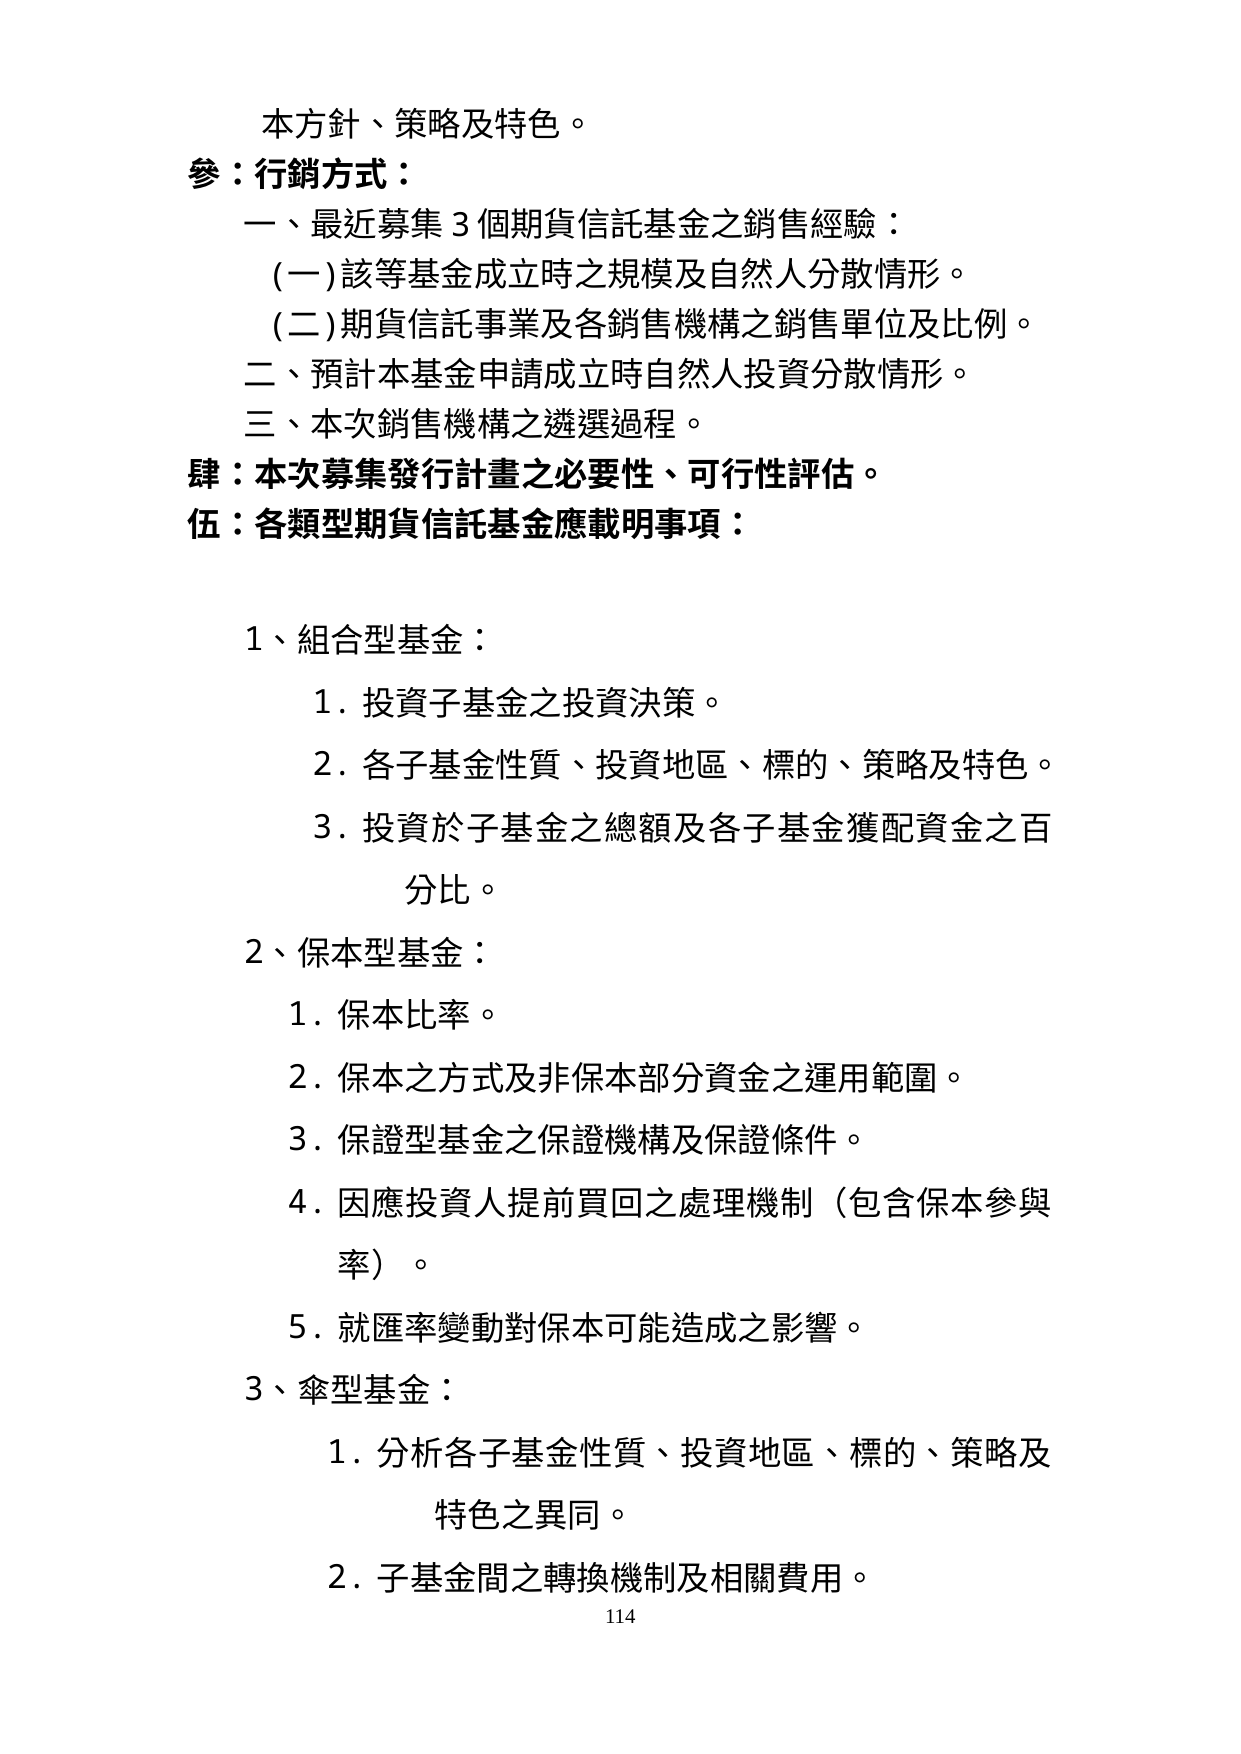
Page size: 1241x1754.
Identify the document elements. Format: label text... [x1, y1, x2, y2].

text 本方針、策略及特色。 [261, 96, 1053, 146]
text 三、本次銷售機構之遴選過程。 [244, 396, 1053, 446]
list 保本比率。 [287, 971, 1053, 1034]
list 組合型基金： [243, 596, 1053, 659]
list 保本之方式及非保本部分資金之運用範圍。 [287, 1034, 1053, 1096]
list 子基金間之轉換機制及相關費用。 [327, 1534, 1053, 1596]
text 肆：本次募集發行計畫之必要性、可行性評估。 [187, 446, 1053, 496]
text 伍：各類型期貨信託基金應載明事項： [187, 496, 1053, 546]
list 分析各子基金性質、投資地區、標的、策略及特色之異同。 [327, 1409, 1053, 1534]
list 保本型基金： [243, 909, 1053, 971]
list 投資子基金之投資決策。 [312, 659, 1053, 721]
text 參：行銷方式： [187, 146, 1053, 196]
text 一、最近募集3個期貨信託基金之銷售經驗： [244, 196, 1053, 246]
list 傘型基金： [243, 1346, 1053, 1409]
list 投資於子基金之總額及各子基金獲配資金之百分比。 [312, 784, 1053, 909]
text (二)期貨信託事業及各銷售機構之銷售單位及比例。 [267, 296, 1053, 346]
list 保證型基金之保證機構及保證條件。 [287, 1096, 1053, 1159]
text (一)該等基金成立時之規模及自然人分散情形。 [267, 246, 1053, 296]
list 就匯率變動對保本可能造成之影響。 [287, 1284, 1053, 1346]
list 因應投資人提前買回之處理機制（包含保本參與率）。 [287, 1159, 1053, 1284]
text 二、預計本基金申請成立時自然人投資分散情形。 [244, 346, 1053, 396]
list 各子基金性質、投資地區、標的、策略及特色。 [312, 721, 1053, 784]
